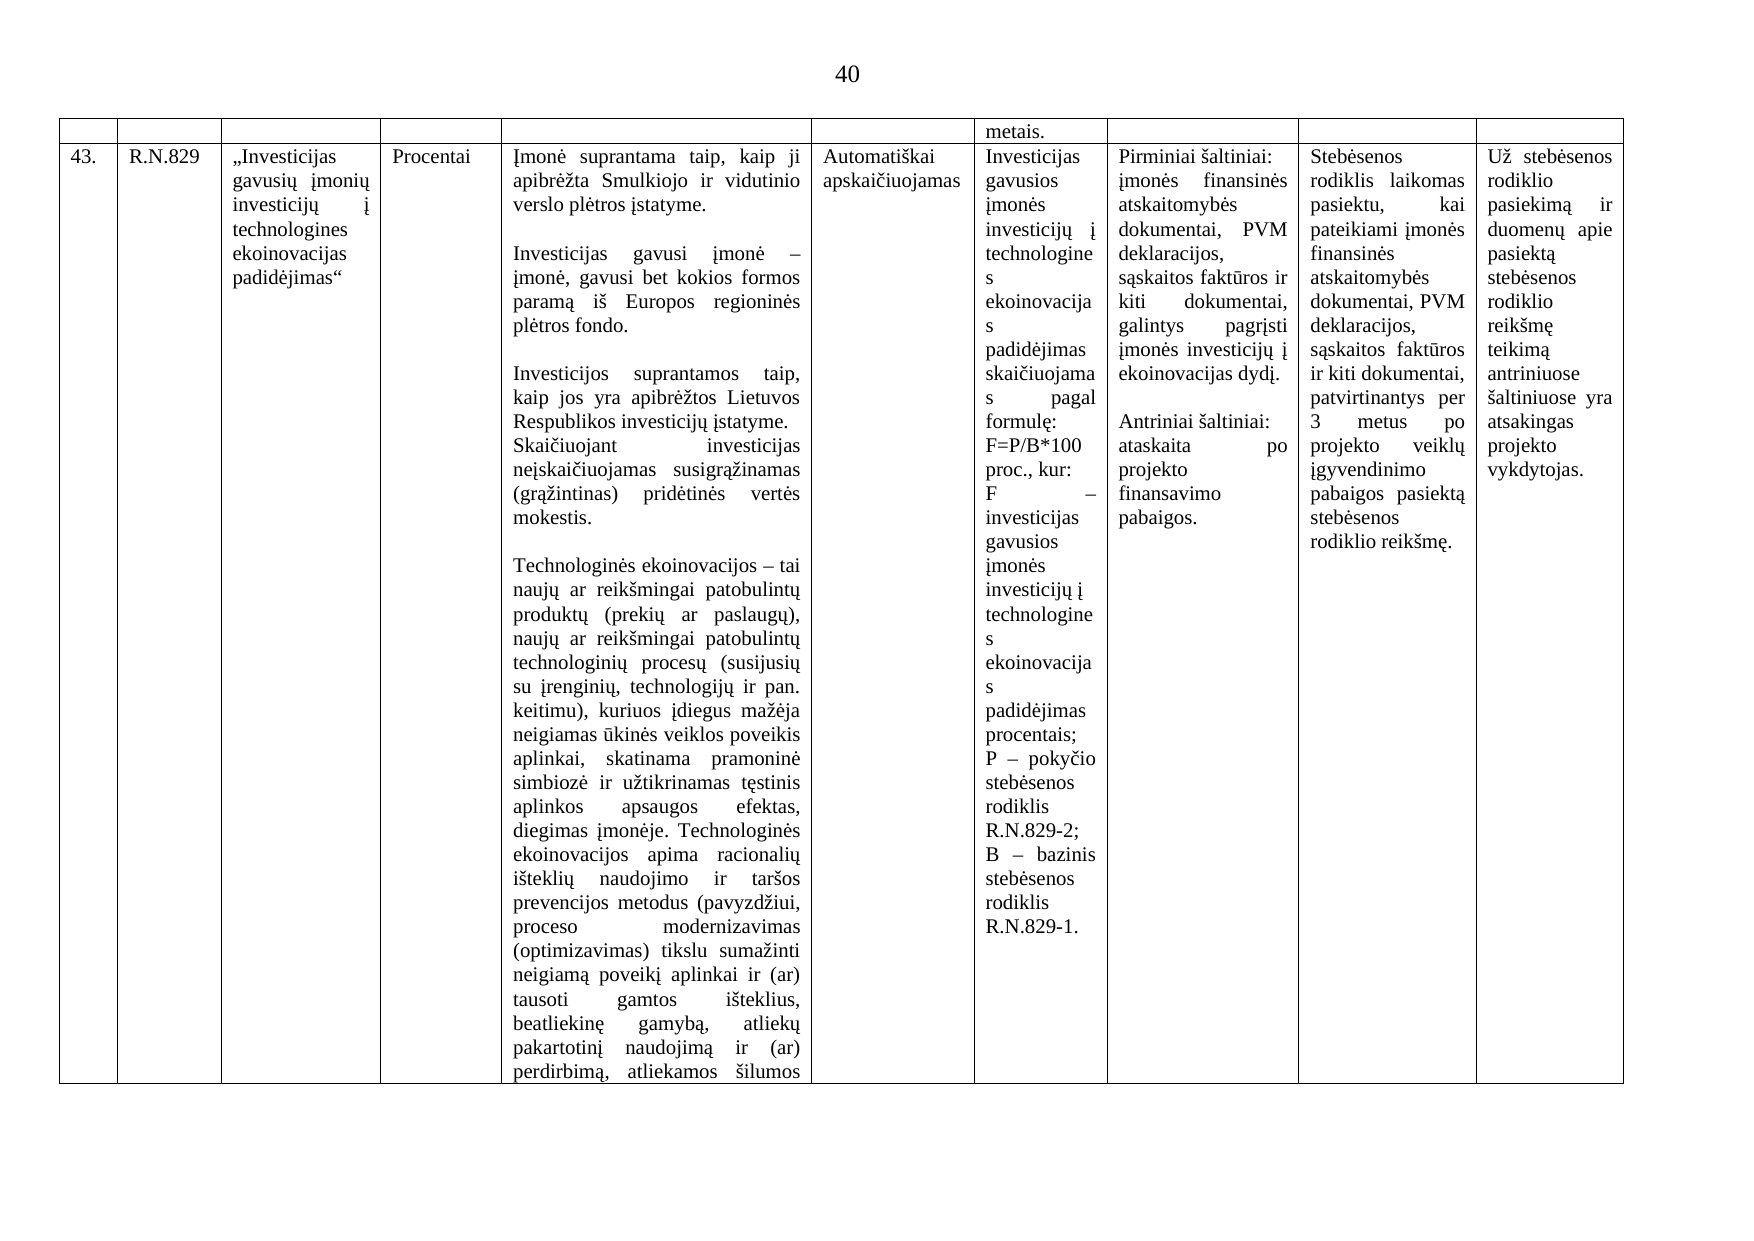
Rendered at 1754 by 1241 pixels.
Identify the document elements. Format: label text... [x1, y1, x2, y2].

table_cell Procentai [381, 144, 501, 1083]
table_cell [222, 119, 380, 143]
table_cell [381, 119, 501, 143]
table_cell R.N.829 [118, 144, 221, 1083]
table_cell [60, 119, 117, 143]
table_cell Automatiškai apskaičiuojamas [812, 144, 974, 1083]
table_cell Stebėsenos rodiklis laikomas pasiektu, kai pateikiami įmonės finansinės atskaitomybės dokumentai, PVM deklaracijos, sąskaitos faktūros ir kiti dokumentai, patvirtinantys per 3 metus po projekto veiklų įgyvendinimo pabaigos pasiektą stebėsenos rodiklio reikšmę. [1299, 144, 1476, 1083]
table_cell metais. [975, 119, 1107, 143]
table_cell [502, 119, 811, 143]
table_cell Pirminiai šaltiniai: įmonės finansinės atskaitomybės dokumentai, PVM deklaracijos, sąskaitos faktūros ir kiti dokumentai, galintys pagrįsti įmonės investicijų į ekoinovacijas dydį. Antriniai šaltiniai: ataskaita po projekto finansavimo pabaigos. [1108, 144, 1298, 1083]
table_cell [118, 119, 221, 143]
table_cell Už stebėsenos rodiklio pasiekimą ir duomenų apie pasiektą stebėsenos rodiklio reikšmę teikimą antriniuose šaltiniuose yra atsakingas projekto vykdytojas. [1477, 144, 1623, 1083]
table_cell Įmonė suprantama taip, kaip ji apibrėžta Smulkiojo ir vidutinio verslo plėtros įstatyme. Investicijas gavusi įmonė – įmonė, gavusi bet kokios formos paramą iš Europos regioninės plėtros fondo. Investicijos suprantamos taip, kaip jos yra apibrėžtos Lietuvos Respublikos investicijų įstatyme. Skaičiuojant investicijas neįskaičiuojamas susigrąžinamas (grąžintinas) pridėtinės vertės mokestis. Technologinės ekoinovacijos – tai naujų ar reikšmingai patobulintų produktų (prekių ar paslaugų), naujų ar reikšmingai patobulintų technologinių procesų (susijusių su įrenginių, technologijų ir pan. keitimu), kuriuos įdiegus mažėja neigiamas ūkinės veiklos poveikis aplinkai, skatinama pramoninė simbiozė ir užtikrinamas tęstinis aplinkos apsaugos efektas, diegimas įmonėje. Technologinės ekoinovacijos apima racionalių išteklių naudojimo ir taršos prevencijos metodus (pavyzdžiui, proceso modernizavimas (optimizavimas) tikslu sumažinti neigiamą poveikį aplinkai ir (ar) tausoti gamtos išteklius, beatliekinę gamybą, atliekų pakartotinį naudojimą ir (ar) perdirbimą, atliekamos šilumos [502, 144, 811, 1083]
table_cell 43. [60, 144, 117, 1083]
table_cell [1299, 119, 1476, 143]
table_cell „Investicijas gavusių įmonių investicijų į technologines ekoinovacijas padidėjimas“ [222, 144, 380, 1083]
table_cell Investicijas gavusios įmonės investicijų į technologines ekoinovacijas padidėjimas skaičiuojamas pagal formulę: F=P/B*100 proc., kur: F – investicijas gavusios įmonės investicijų į technologines ekoinovacijas padidėjimas procentais; P – pokyčio stebėsenos rodiklis R.N.829-2; B – bazinis stebėsenos rodiklis R.N.829-1. [975, 144, 1107, 1083]
table_cell [1477, 119, 1623, 143]
table_cell [812, 119, 974, 143]
table_cell [1108, 119, 1298, 143]
